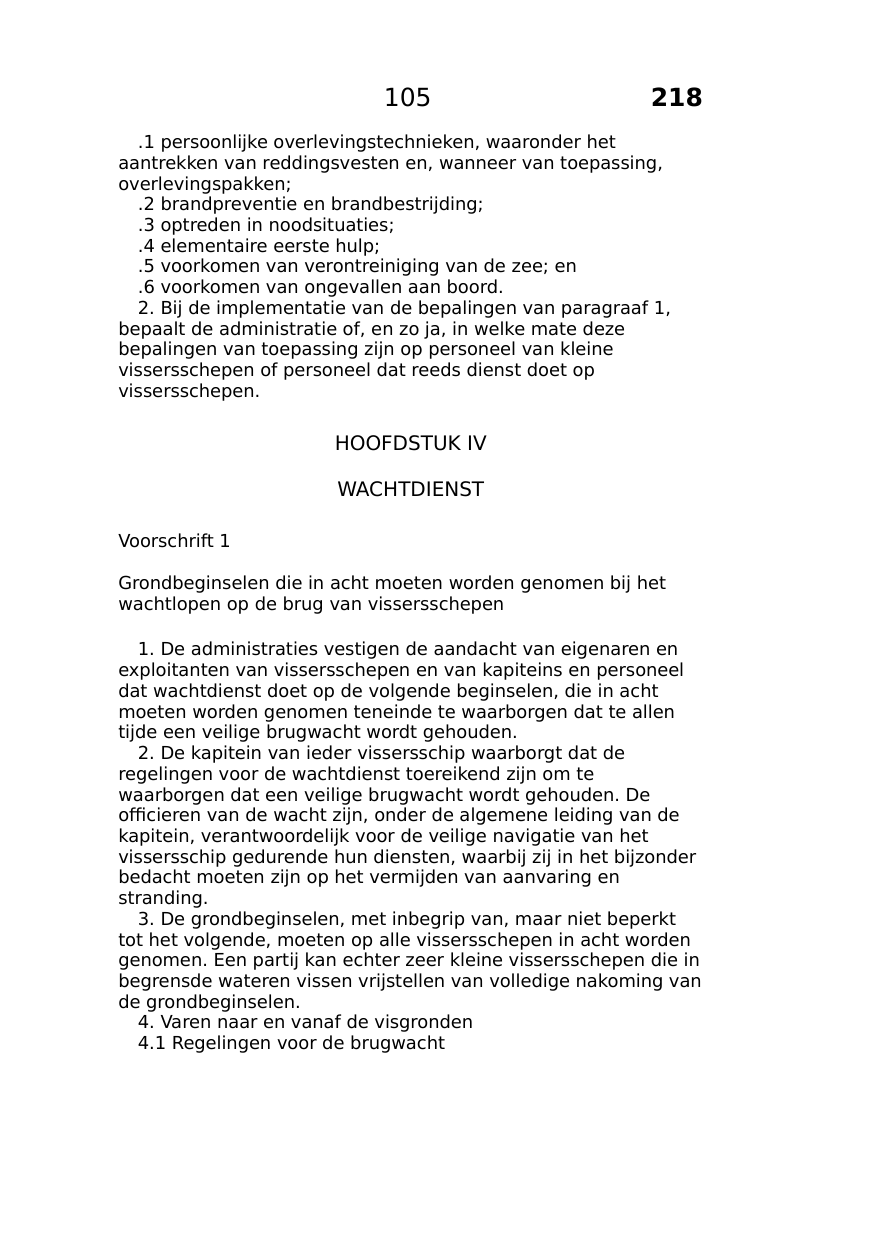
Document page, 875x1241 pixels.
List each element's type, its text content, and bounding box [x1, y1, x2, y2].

text .5 voorkomen van verontreiniging van de zee; en [118, 256, 703, 277]
subtitle Voorschrift 1 Grondbeginselen die in acht moeten worden genomen bij het wachtlopen op de brug van vissersschepen [118, 531, 703, 614]
text 1. De administraties vestigen de aandacht van eigenaren en exploitanten van vissersschepen en van kapiteins en personeel dat wachtdienst doet op de volgende beginselen, die in acht moeten worden genomen teneinde te waarborgen dat te allen tijde een veilige brugwacht wordt gehouden. [118, 639, 703, 743]
text 3. De grondbeginselen, met inbegrip van, maar niet beperkt tot het volgende, moeten op alle vissersschepen in acht worden genomen. Een partij kan echter zeer kleine vissersschepen die in begrensde wateren vissen vrijstellen van volledige nakoming van de grondbeginselen. [118, 909, 703, 1012]
text .4 elementaire eerste hulp; [118, 236, 703, 256]
text .2 brandpreventie en brandbestrijding; [118, 194, 703, 215]
text 4. Varen naar en vanaf de visgronden [118, 1012, 703, 1033]
text .6 voorkomen van ongevallen aan boord. [118, 277, 703, 298]
text 2. Bij de implementatie van de bepalingen van paragraaf 1, bepaalt de administratie of, en zo ja, in welke mate deze bepalingen van toepassing zijn op personeel van kleine vissersschepen of personeel dat reeds dienst doet op vissersschepen. [118, 298, 703, 401]
text .3 optreden in noodsituaties; [118, 215, 703, 236]
subtitle HOOFDSTUK IV WACHTDIENST [118, 431, 703, 501]
text .1 persoonlijke overlevingstechnieken, waaronder het aantrekken van reddingsvesten en, wanneer van toepassing, overlevingspakken; [118, 132, 703, 194]
text 4.1 Regelingen voor de brugwacht [118, 1033, 703, 1054]
text 2. De kapitein van ieder vissersschip waarborgt dat de regelingen voor de wachtdienst toereikend zijn om te waarborgen dat een veilige brugwacht wordt gehouden. De officieren van de wacht zijn, onder de algemene leiding van de kapitein, verantwoordelijk voor de veilige navigatie van het vissersschip gedurende hun diensten, waarbij zij in het bijzonder bedacht moeten zijn op het vermijden van aanvaring en stranding. [118, 743, 703, 909]
